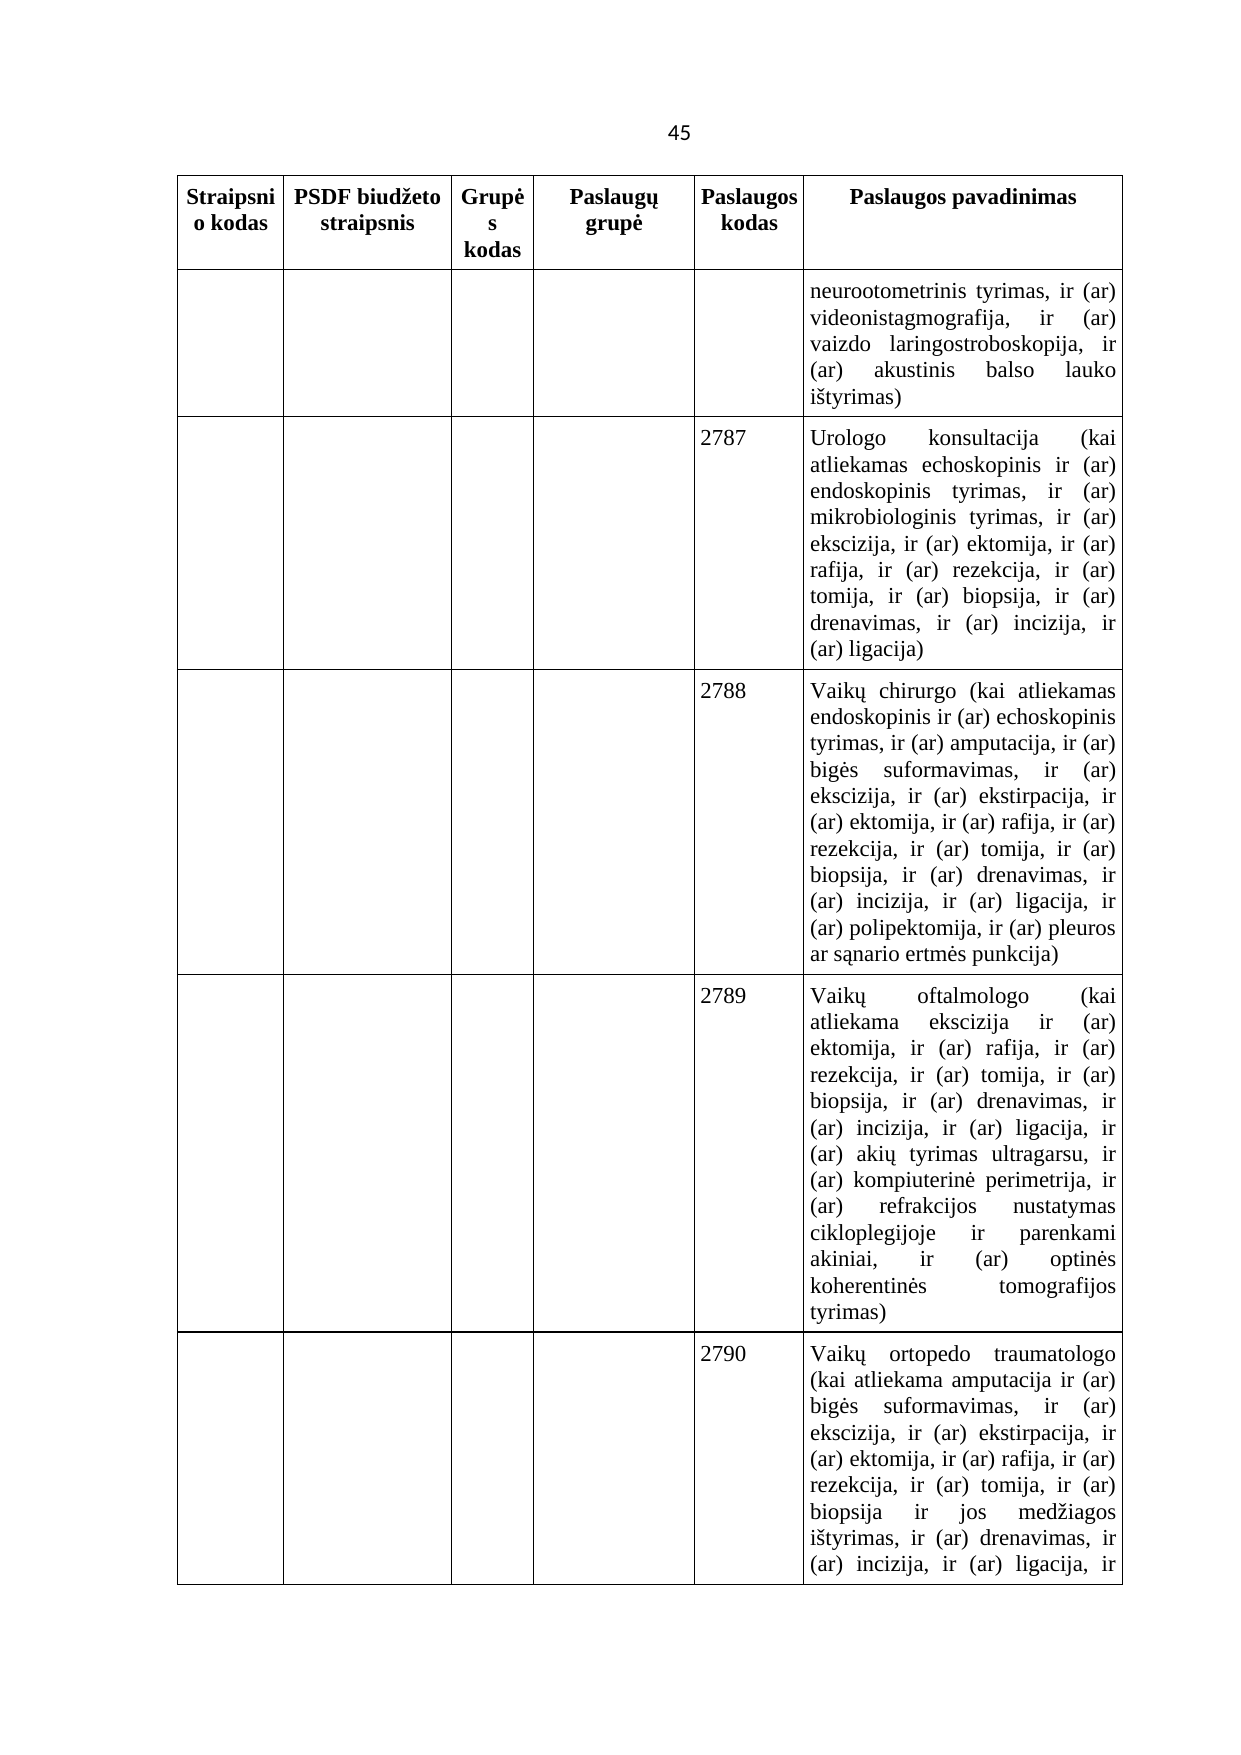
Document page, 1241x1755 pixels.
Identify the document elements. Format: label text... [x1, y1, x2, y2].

table_cell Vaikų chirurgo (kai atliekamas endoskopinis ir (ar) echoskopinis tyrimas, ir (ar) amputacija, ir (ar) bigės suformavimas, ir (ar) ekscizija, ir (ar) ekstirpacija, ir (ar) ektomija, ir (ar) rafija, ir (ar) rezekcija, ir (ar) tomija, ir (ar) biopsija, ir (ar) drenavimas, ir (ar) incizija, ir (ar) ligacija, ir (ar) polipektomija, ir (ar) pleuros ar sąnario ertmės punkcija) [804, 670, 1122, 974]
table_cell [534, 1333, 694, 1584]
table_header Paslaugos pavadinimas [804, 176, 1122, 269]
table_cell [534, 670, 694, 974]
table_cell [452, 670, 533, 974]
table_cell 2789 [695, 975, 803, 1331]
table_cell [452, 417, 533, 668]
table_header Straipsnio kodas [178, 176, 283, 269]
table_header Paslaugų grupė [534, 176, 694, 269]
table_header Paslaugos kodas [695, 176, 803, 269]
table_cell [178, 670, 283, 974]
table_cell [534, 270, 694, 416]
table_cell [284, 975, 451, 1331]
table_cell Vaikų ortopedo traumatologo (kai atliekama amputacija ir (ar) bigės suformavimas, ir (ar) ekscizija, ir (ar) ekstirpacija, ir (ar) ektomija, ir (ar) rafija, ir (ar) rezekcija, ir (ar) tomija, ir (ar) biopsija ir jos medžiagos ištyrimas, ir (ar) drenavimas, ir (ar) incizija, ir (ar) ligacija, ir [804, 1333, 1122, 1584]
table_cell [534, 417, 694, 668]
table_cell [284, 670, 451, 974]
table_cell [534, 975, 694, 1331]
table_cell [452, 1333, 533, 1584]
table_cell [284, 270, 451, 416]
table_cell neurootometrinis tyrimas, ir (ar) videonistagmografija, ir (ar) vaizdo laringostroboskopija, ir (ar) akustinis balso lauko ištyrimas) [804, 270, 1122, 416]
table_cell [452, 975, 533, 1331]
table_cell [695, 270, 803, 416]
table_cell 2788 [695, 670, 803, 974]
table_cell [284, 1333, 451, 1584]
table_cell [178, 975, 283, 1331]
table_cell 2787 [695, 417, 803, 668]
table_cell Vaikų oftalmologo (kai atliekama ekscizija ir (ar) ektomija, ir (ar) rafija, ir (ar) rezekcija, ir (ar) tomija, ir (ar) biopsija, ir (ar) drenavimas, ir (ar) incizija, ir (ar) ligacija, ir (ar) akių tyrimas ultragarsu, ir (ar) kompiuterinė perimetrija, ir (ar) refrakcijos nustatymas cikloplegijoje ir parenkami akiniai, ir (ar) optinės koherentinės tomografijos tyrimas) [804, 975, 1122, 1331]
table_header Grupės kodas [452, 176, 533, 269]
table_cell 2790 [695, 1333, 803, 1584]
table_cell [284, 417, 451, 668]
table_cell [178, 417, 283, 668]
table_cell Urologo konsultacija (kai atliekamas echoskopinis ir (ar) endoskopinis tyrimas, ir (ar) mikrobiologinis tyrimas, ir (ar) ekscizija, ir (ar) ektomija, ir (ar) rafija, ir (ar) rezekcija, ir (ar) tomija, ir (ar) biopsija, ir (ar) drenavimas, ir (ar) incizija, ir (ar) ligacija) [804, 417, 1122, 668]
table_header PSDF biudžeto straipsnis [284, 176, 451, 269]
table_cell [178, 1333, 283, 1584]
table_cell [178, 270, 283, 416]
table_cell [452, 270, 533, 416]
